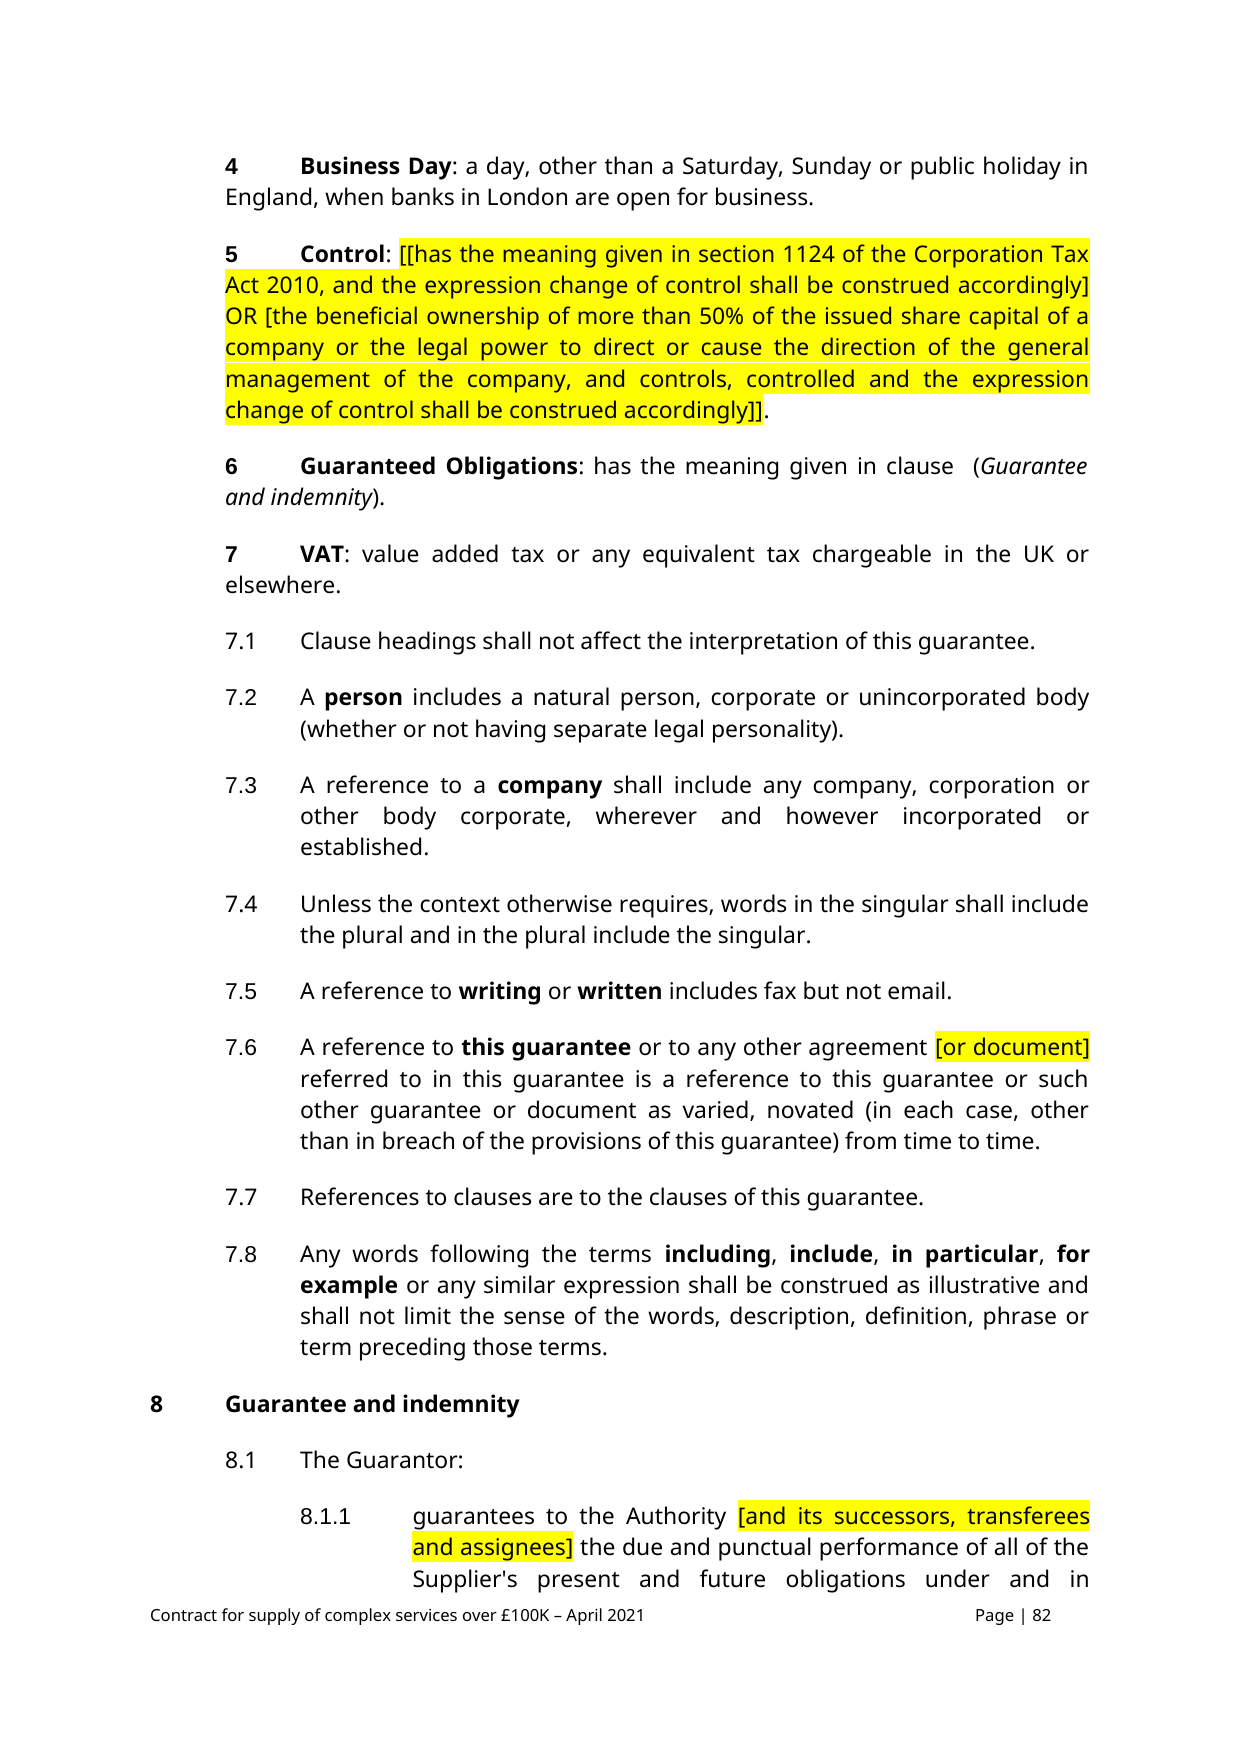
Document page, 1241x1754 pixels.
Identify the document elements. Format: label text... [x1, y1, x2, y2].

subtitle A reference to writing or written includes fax but not email. [225, 975, 1090, 1006]
subtitle Unless the context otherwise requires, words in the singular shall include the plural and in the plural include the singular. [225, 887, 1090, 950]
subtitle The Guarantor: [225, 1444, 1090, 1475]
subtitle VAT: value added tax or any equivalent tax chargeable in the UK or elsewhere. [225, 537, 1090, 600]
subtitle Business Day: a day, other than a Saturday, Sunday or public holiday in England, when banks in London are open for business. [225, 150, 1090, 212]
subtitle Clause headings shall not affect the interpretation of this guarantee. [225, 625, 1090, 656]
subtitle guarantees to the Authority [and its successors, transferees and assignees] the due and punctual performance of all of the Supplier's present and future obligations under and in [300, 1500, 1090, 1594]
subtitle Control: [[has the meaning given in section 1124 of the Corporation Tax Act 2010, and the expression change of control shall be construed accordingly] OR [the beneficial ownership of more than 50% of the issued share capital of a company or the legal power to direct or cause the direction of the general management of the company, and controls, controlled and the expression change of control shall be construed accordingly]]. [225, 237, 1090, 425]
subtitle Guarantee and indemnity [150, 1387, 1090, 1419]
subtitle Guaranteed Obligations: has the meaning given in clause 2.1.1 (Guarantee and indemnity). [225, 450, 1090, 512]
subtitle A person includes a natural person, corporate or unincorporated body (whether or not having separate legal personality). [225, 681, 1090, 744]
subtitle Any words following the terms including, include, in particular, for example or any similar expression shall be construed as illustrative and shall not limit the sense of the words, description, definition, phrase or term preceding those terms. [225, 1237, 1090, 1362]
subtitle References to clauses are to the clauses of this guarantee. [225, 1181, 1090, 1212]
subtitle A reference to this guarantee or to any other agreement [or document] referred to in this guarantee is a reference to this guarantee or such other guarantee or document as varied, novated (in each case, other than in breach of the provisions of this guarantee) from time to time. [225, 1031, 1090, 1156]
subtitle A reference to a company shall include any company, corporation or other body corporate, wherever and however incorporated or established. [225, 769, 1090, 862]
